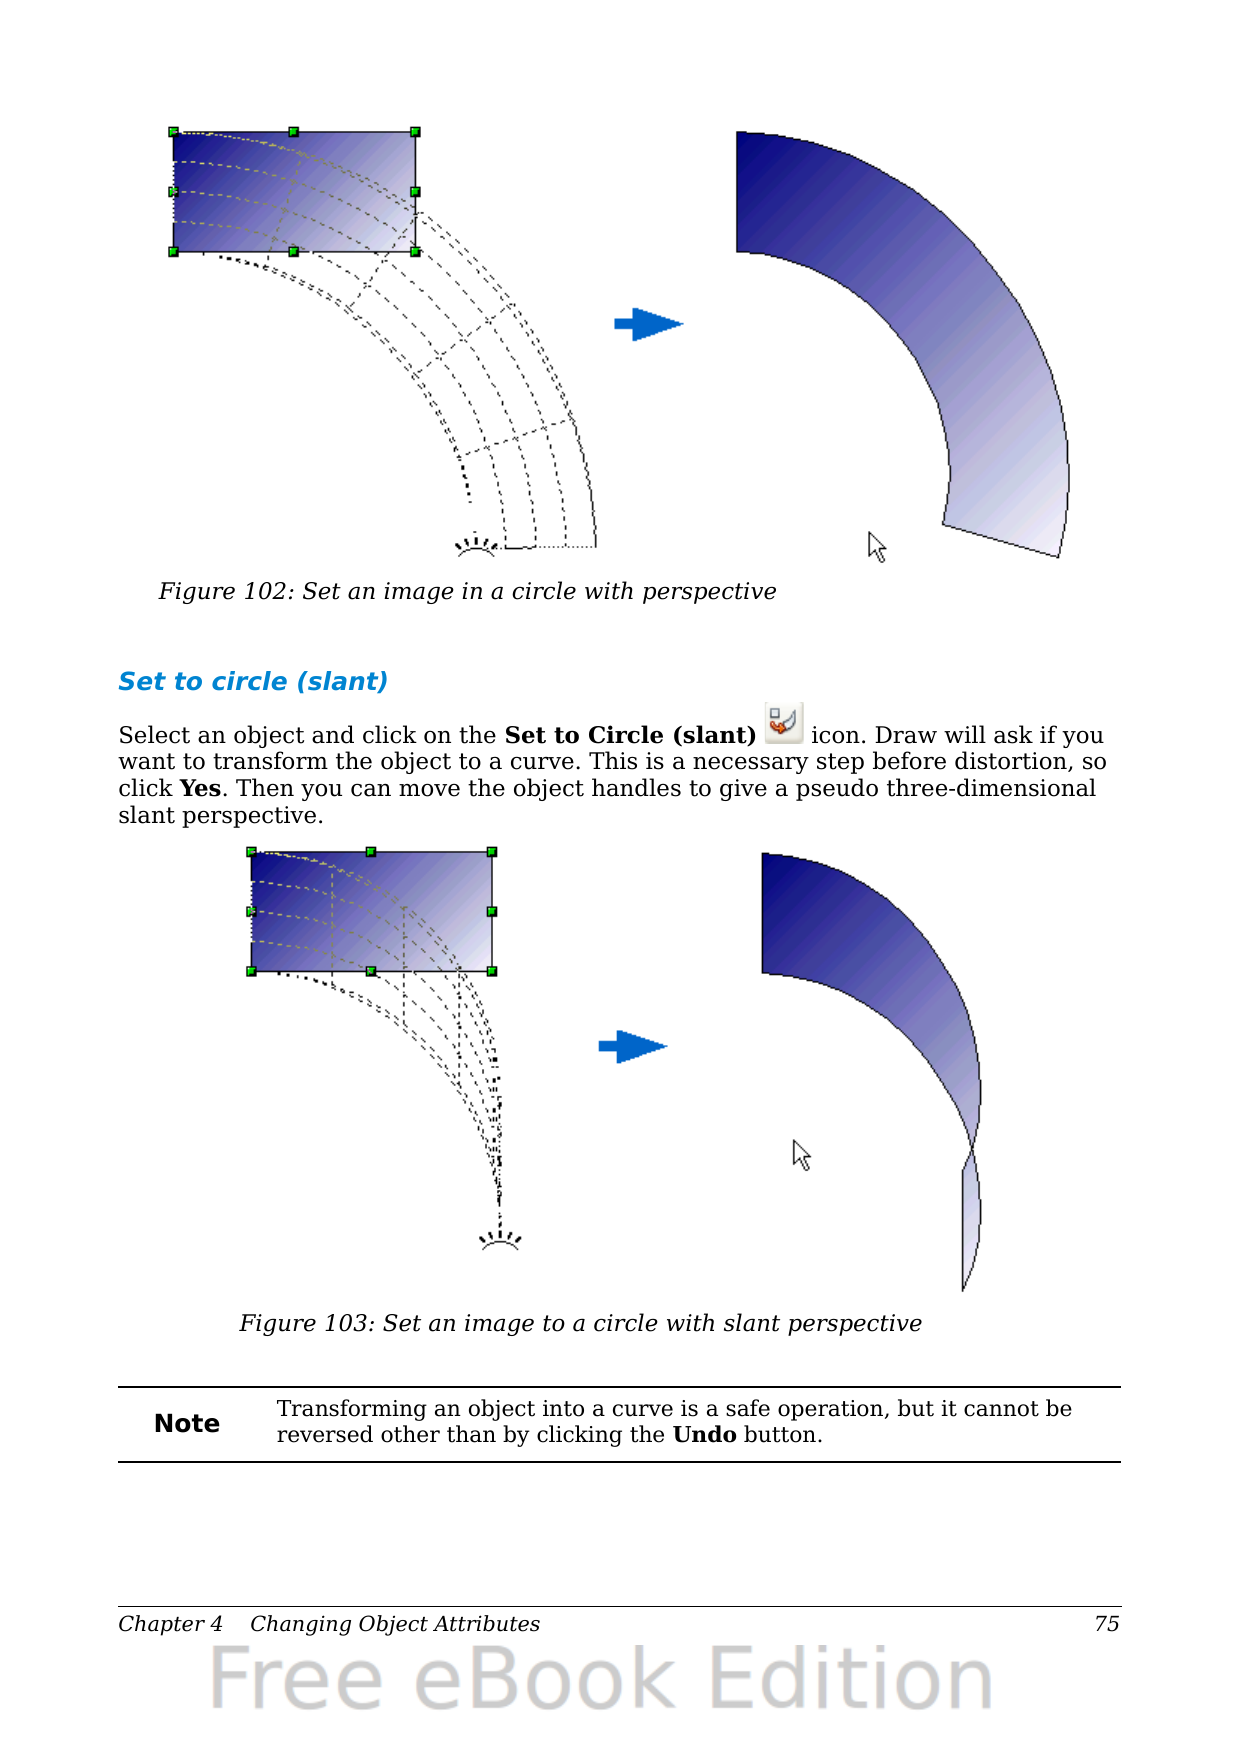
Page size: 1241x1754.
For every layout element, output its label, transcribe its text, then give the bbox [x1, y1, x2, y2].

table_header Note [118, 1388, 255, 1461]
text Select an object and click on the Set to Circle (slant) icon. Draw will ask if you want to transform the object to a curve. This is a necessary step before distortion, so click Yes. Then you can move the object handles to give a pseudo three-dimensional slant perspective. [118, 703, 1122, 829]
text Figure 102: Set an image in a circle with perspective [159, 578, 1081, 605]
text Figure 103: Set an image to a circle with slant perspective [239, 1310, 1001, 1337]
picture [158, 118, 1082, 572]
picture [239, 841, 1001, 1304]
subtitle Set to circle (slant) [118, 667, 1122, 696]
table_header Transforming an object into a curve is a safe operation, but it cannot be reversed other than by clicking the Undo button. [255, 1388, 1121, 1461]
picture [764, 702, 804, 744]
picture [207, 1645, 994, 1713]
